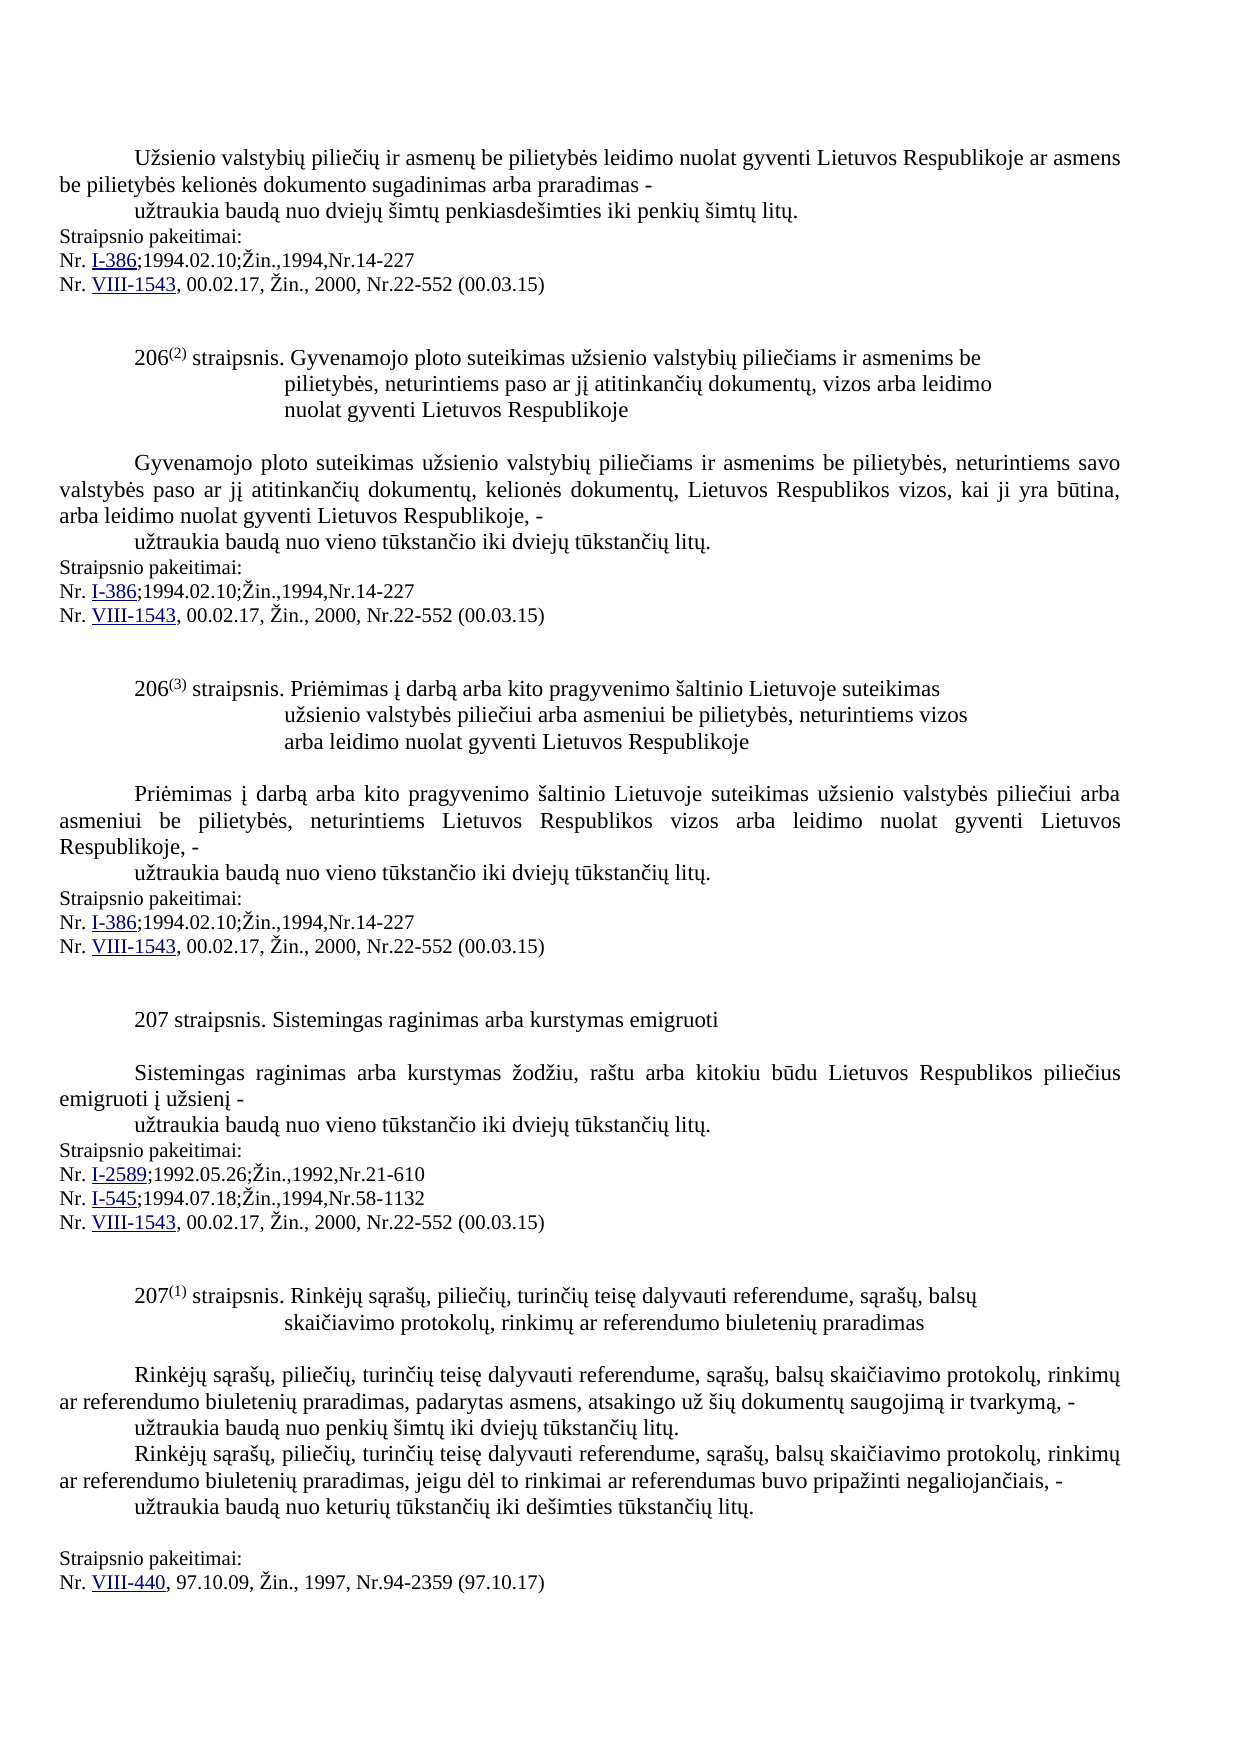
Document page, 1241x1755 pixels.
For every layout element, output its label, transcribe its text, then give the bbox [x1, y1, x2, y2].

text užsienio valstybės piliečiui arba asmeniui be pilietybės, neturintiems vizos [284, 701, 1122, 728]
text Nr. VIII-1543, 00.02.17, Žin., 2000, Nr.22-552 (00.03.15) [59, 272, 1122, 296]
text 207(1) straipsnis. Rinkėjų sąrašų, piliečių, turinčių teisę dalyvauti referendume, sąrašų, balsų [134, 1282, 1122, 1309]
text Straipsnio pakeitimai: [59, 223, 1122, 248]
text Rinkėjų sąrašų, piliečių, turinčių teisę dalyvauti referendume, sąrašų, balsų skaičiavimo protokolų, rinkimų ar referendumo biuletenių praradimas, jeigu dėl to rinkimai ar referendumas buvo pripažinti negaliojančiais, - [59, 1440, 1122, 1493]
text Nr. I-386;1994.02.10;Žin.,1994,Nr.14-227 [59, 248, 1122, 272]
text 207 straipsnis. Sistemingas raginimas arba kurstymas emigruoti [59, 1006, 1122, 1032]
text Gyvenamojo ploto suteikimas užsienio valstybių piliečiams ir asmenims be pilietybės, neturintiems savo valstybės paso ar jį atitinkančių dokumentų, kelionės dokumentų, Lietuvos Respublikos vizos, kai ji yra būtina, arba leidimo nuolat gyventi Lietuvos Respublikoje, - [59, 449, 1122, 528]
text 206(2) straipsnis. Gyvenamojo ploto suteikimas užsienio valstybių piliečiams ir asmenims be [134, 344, 1122, 370]
text Nr. VIII-440, 97.10.09, Žin., 1997, Nr.94-2359 (97.10.17) [59, 1570, 1122, 1594]
text skaičiavimo protokolų, rinkimų ar referendumo biuletenių praradimas [284, 1309, 1122, 1335]
text Užsienio valstybių piliečių ir asmenų be pilietybės leidimo nuolat gyventi Lietuvos Respublikoje ar asmens be pilietybės kelionės dokumento sugadinimas arba praradimas - [59, 144, 1122, 197]
text užtraukia baudą nuo vieno tūkstančio iki dviejų tūkstančių litų. [59, 528, 1122, 555]
text 206(3) straipsnis. Priėmimas į darbą arba kito pragyvenimo šaltinio Lietuvoje suteikimas [134, 675, 1122, 701]
text Sistemingas raginimas arba kurstymas žodžiu, raštu arba kitokiu būdu Lietuvos Respublikos piliečius emigruoti į užsienį - [59, 1059, 1122, 1112]
text Straipsnio pakeitimai: [59, 1546, 1122, 1570]
text pilietybės, neturintiems paso ar jį atitinkančių dokumentų, vizos arba leidimo [284, 370, 1122, 397]
text užtraukia baudą nuo penkių šimtų iki dviejų tūkstančių litų. [59, 1414, 1122, 1440]
text Nr. I-545;1994.07.18;Žin.,1994,Nr.58-1132 [59, 1186, 1122, 1210]
text Nr. I-2589;1992.05.26;Žin.,1992,Nr.21-610 [59, 1162, 1122, 1186]
text Nr. VIII-1543, 00.02.17, Žin., 2000, Nr.22-552 (00.03.15) [59, 1210, 1122, 1234]
text Nr. VIII-1543, 00.02.17, Žin., 2000, Nr.22-552 (00.03.15) [59, 934, 1122, 958]
text Straipsnio pakeitimai: [59, 886, 1122, 910]
text Priėmimas į darbą arba kito pragyvenimo šaltinio Lietuvoje suteikimas užsienio valstybės piliečiui arba asmeniui be pilietybės, neturintiems Lietuvos Respublikos vizos arba leidimo nuolat gyventi Lietuvos Respublikoje, - [59, 780, 1122, 859]
text užtraukia baudą nuo keturių tūkstančių iki dešimties tūkstančių litų. [59, 1493, 1122, 1519]
text Nr. I-386;1994.02.10;Žin.,1994,Nr.14-227 [59, 910, 1122, 934]
text Straipsnio pakeitimai: [59, 555, 1122, 579]
text arba leidimo nuolat gyventi Lietuvos Respublikoje [284, 728, 1122, 754]
text Rinkėjų sąrašų, piliečių, turinčių teisę dalyvauti referendume, sąrašų, balsų skaičiavimo protokolų, rinkimų ar referendumo biuletenių praradimas, padarytas asmens, atsakingo už šių dokumentų saugojimą ir tvarkymą, - [59, 1361, 1122, 1414]
text užtraukia baudą nuo vieno tūkstančio iki dviejų tūkstančių litų. [59, 859, 1122, 886]
text Straipsnio pakeitimai: [59, 1138, 1122, 1162]
text nuolat gyventi Lietuvos Respublikoje [284, 397, 1122, 423]
text Nr. I-386;1994.02.10;Žin.,1994,Nr.14-227 [59, 579, 1122, 603]
text užtraukia baudą nuo vieno tūkstančio iki dviejų tūkstančių litų. [59, 1112, 1122, 1138]
text užtraukia baudą nuo dviejų šimtų penkiasdešimties iki penkių šimtų litų. [59, 197, 1122, 223]
text Nr. VIII-1543, 00.02.17, Žin., 2000, Nr.22-552 (00.03.15) [59, 603, 1122, 627]
